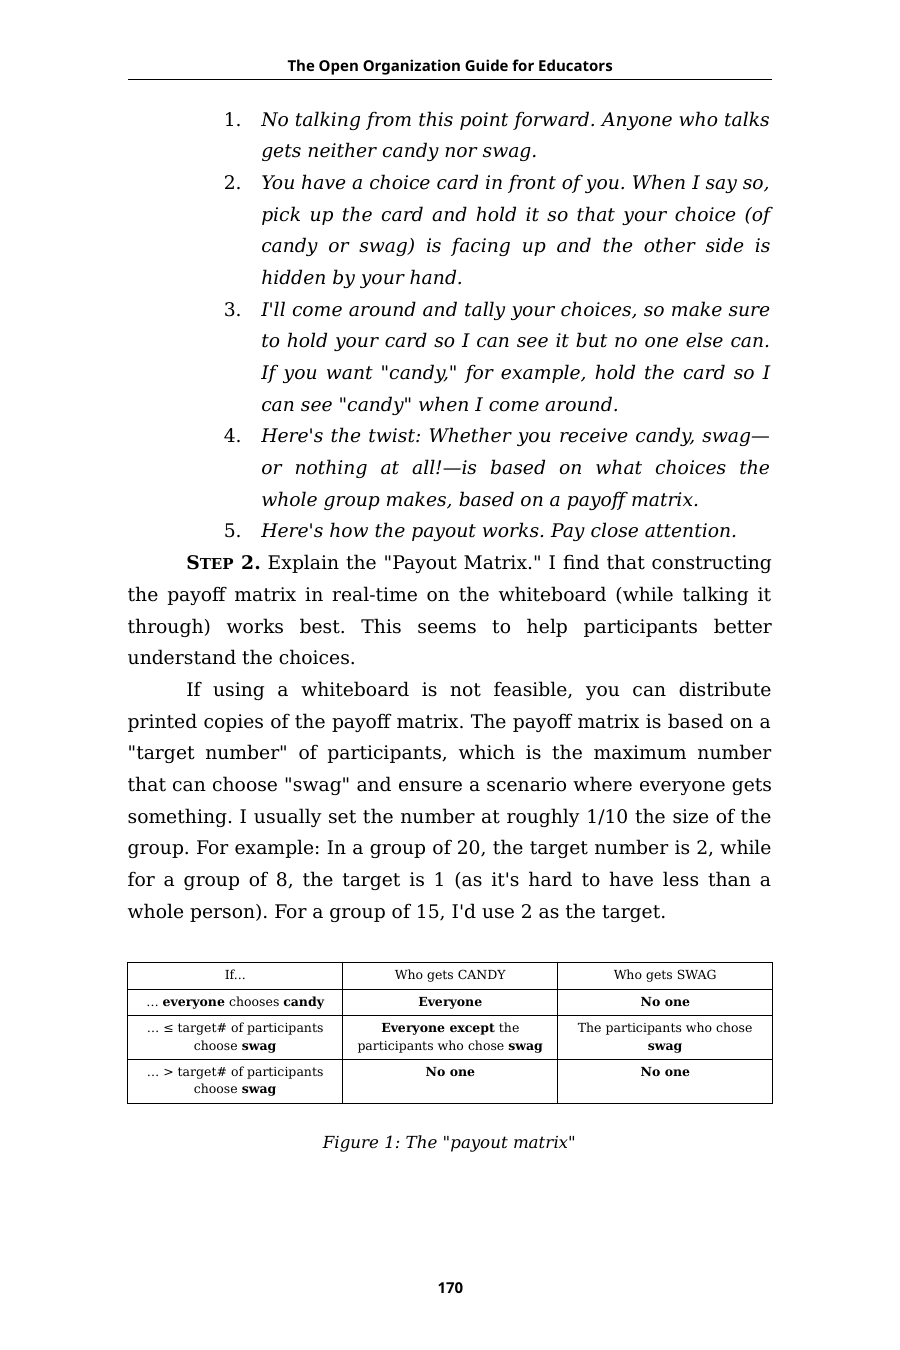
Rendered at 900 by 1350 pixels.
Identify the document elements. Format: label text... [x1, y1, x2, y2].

table_cell The participants who chose swag [558, 1016, 772, 1059]
table_cell No one [558, 990, 772, 1015]
table_cell … everyone chooses candy [128, 990, 342, 1015]
table_cell Everyone except the participants who chose swag [343, 1016, 557, 1059]
text Step 2. Explain the "Payout Matrix." I find that constructing the payoff matrix in real-time on the whiteboard (while talking it through) works best. This seems to help participants better understand the choices. [127, 552, 772, 669]
table_cell No one [343, 1060, 557, 1103]
table_cell No one [558, 1060, 772, 1103]
table_cell … ≤ target# of participants choose swag [128, 1016, 342, 1059]
text Figure 1: The "payout matrix" [127, 1133, 772, 1152]
list Here's the twist: Whether you receive candy, swag—or nothing at all!—is based on what choices the whole group makes, based on a payoff matrix. [223, 425, 772, 511]
table_cell Everyone [343, 990, 557, 1015]
table_header Who gets CANDY [343, 963, 557, 988]
list I'll come around and tally your choices, so make sure to hold your card so I can see it but no one else can. If you want "candy," for example, hold the card so I can see "candy" when I come around. [223, 299, 772, 416]
list You have a choice card in front of you. When I say so, pick up the card and hold it so that your choice (of candy or swag) is facing up and the other side is hidden by your hand. [223, 172, 772, 289]
list No talking from this point forward. Anyone who talks gets neither candy nor swag. [223, 109, 772, 162]
table_cell … > target# of participants choose swag [128, 1060, 342, 1103]
text If using a whiteboard is not feasible, you can distribute printed copies of the payoff matrix. The payoff matrix is based on a "target number" of participants, which is the maximum number that can choose "swag" and ensure a scenario where everyone gets something. I usually set the number at roughly 1/10 the size of the group. For example: In a group of 20, the target number is 2, while for a group of 8, the target is 1 (as it's hard to have less than a whole person). For a group of 15, I'd use 2 as the target. [127, 679, 772, 922]
table_header If... [128, 963, 342, 988]
list Here's how the payout works. Pay close attention. [223, 520, 772, 542]
table_header Who gets SWAG [558, 963, 772, 988]
